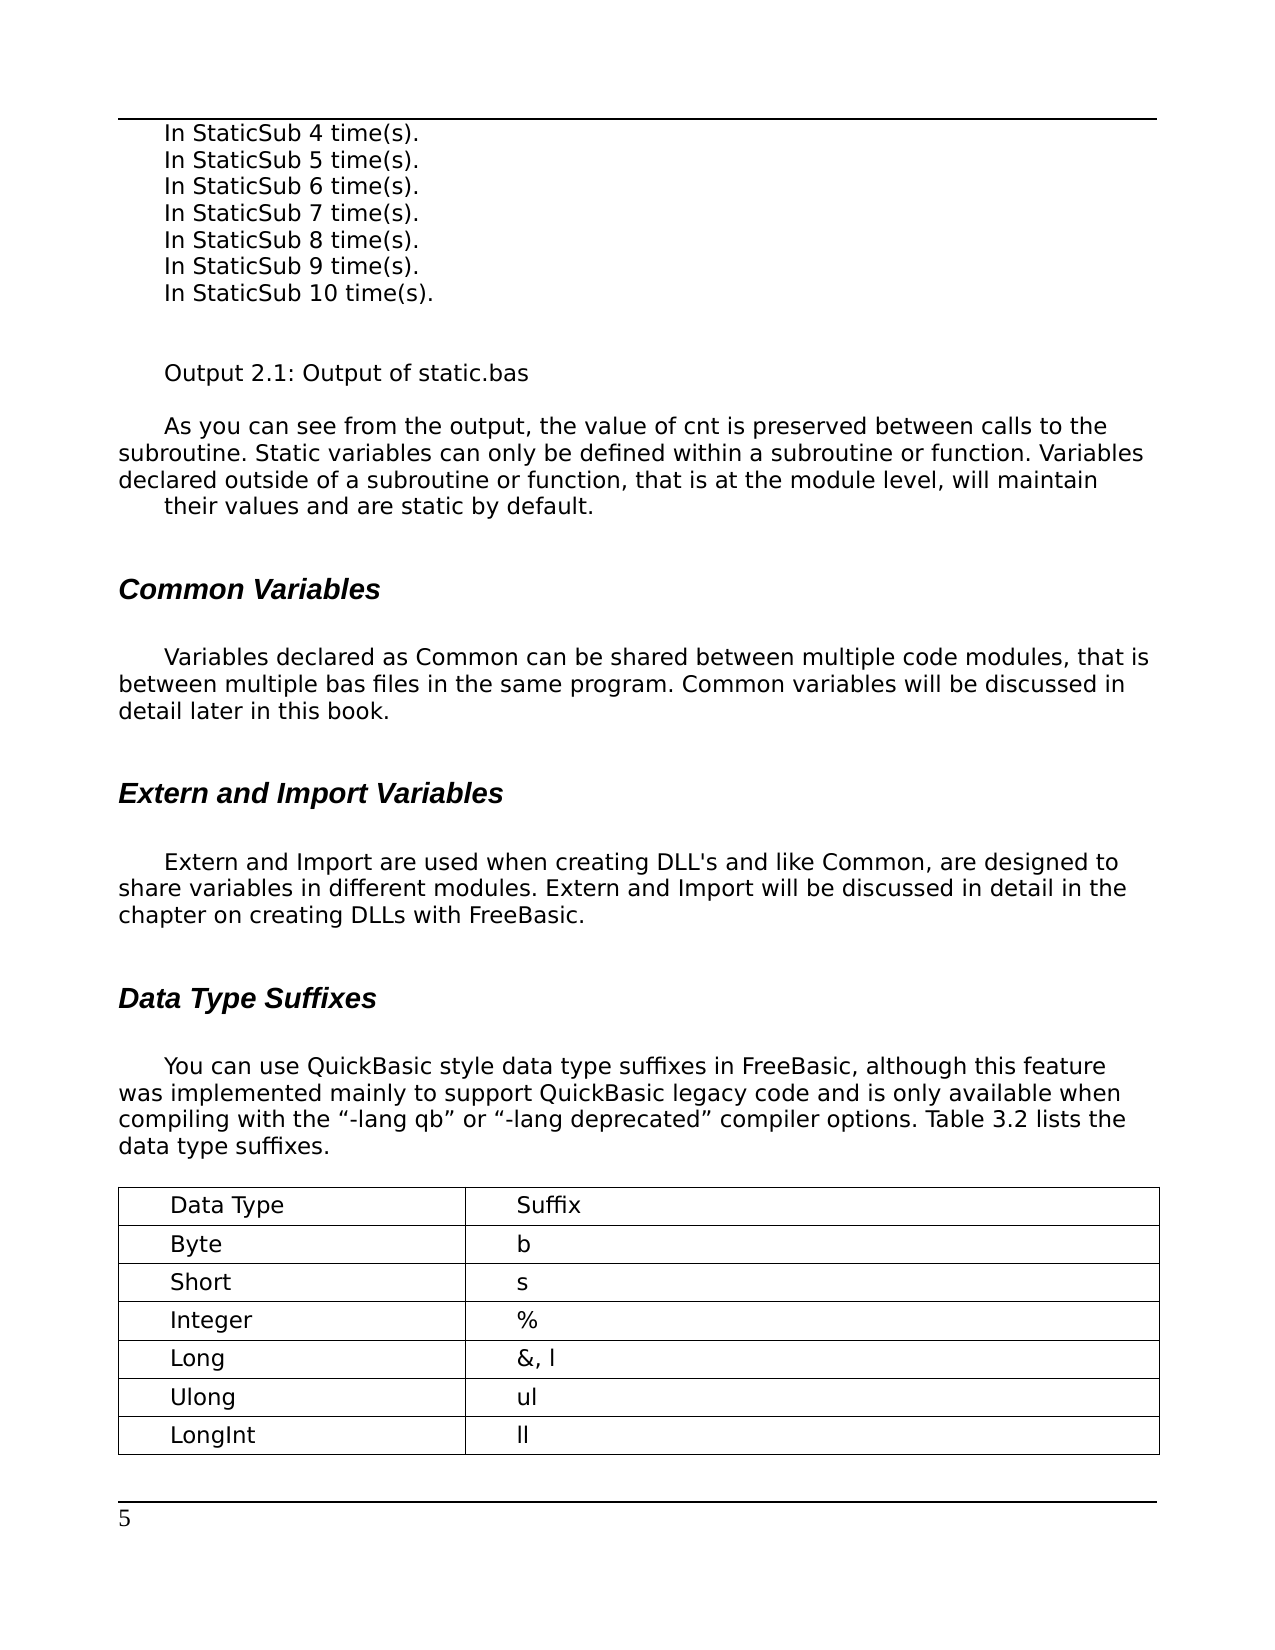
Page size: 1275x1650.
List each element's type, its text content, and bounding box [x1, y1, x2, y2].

text In StaticSub 7 time(s). [118, 200, 1157, 227]
table_cell LongInt [119, 1417, 465, 1454]
text In StaticSub 8 time(s). [118, 227, 1157, 253]
table_header Suffix [466, 1188, 1159, 1225]
table_cell Long [119, 1341, 465, 1378]
text their values and are static by default. [118, 493, 1157, 520]
table_cell Short [119, 1264, 465, 1301]
text In StaticSub 4 time(s). [118, 120, 1157, 147]
table_cell Integer [119, 1302, 465, 1339]
text In StaticSub 5 time(s). [118, 147, 1157, 173]
text Variables declared as Common can be shared between multiple code modules, that is between multiple bas files in the same program. Common variables will be discussed in detail later in this book. [118, 644, 1157, 724]
table_cell Byte [119, 1226, 465, 1263]
table_cell ll [466, 1417, 1159, 1454]
subtitle Data Type Suffixes [118, 981, 1157, 1014]
table_cell s [466, 1264, 1159, 1301]
text Extern and Import are used when creating DLL's and like Common, are designed to share variables in different modules. Extern and Import will be discussed in detail in the chapter on creating DLLs with FreeBasic. [118, 849, 1157, 929]
text As you can see from the output, the value of cnt is preserved between calls to the subroutine. Static variables can only be defined within a subroutine or function. Variables declared outside of a subroutine or function, that is at the module level, will maintain [118, 413, 1157, 493]
table_header Data Type [119, 1188, 465, 1225]
table_cell ul [466, 1379, 1159, 1416]
table_cell b [466, 1226, 1159, 1263]
text Output 2.1: Output of static.bas [118, 360, 1157, 387]
table_cell % [466, 1302, 1159, 1339]
text In StaticSub 9 time(s). [118, 253, 1157, 280]
table_cell Ulong [119, 1379, 465, 1416]
text You can use QuickBasic style data type suffixes in FreeBasic, although this feature was implemented mainly to support QuickBasic legacy code and is only available when compiling with the “-lang qb” or “-lang deprecated” compiler options. Table 3.2 lists the data type suffixes. [118, 1053, 1157, 1160]
subtitle Common Variables [118, 572, 1157, 605]
text In StaticSub 10 time(s). [118, 280, 1157, 307]
text In StaticSub 6 time(s). [118, 173, 1157, 200]
table_cell &, l [466, 1341, 1159, 1378]
subtitle Extern and Import Variables [118, 776, 1157, 810]
